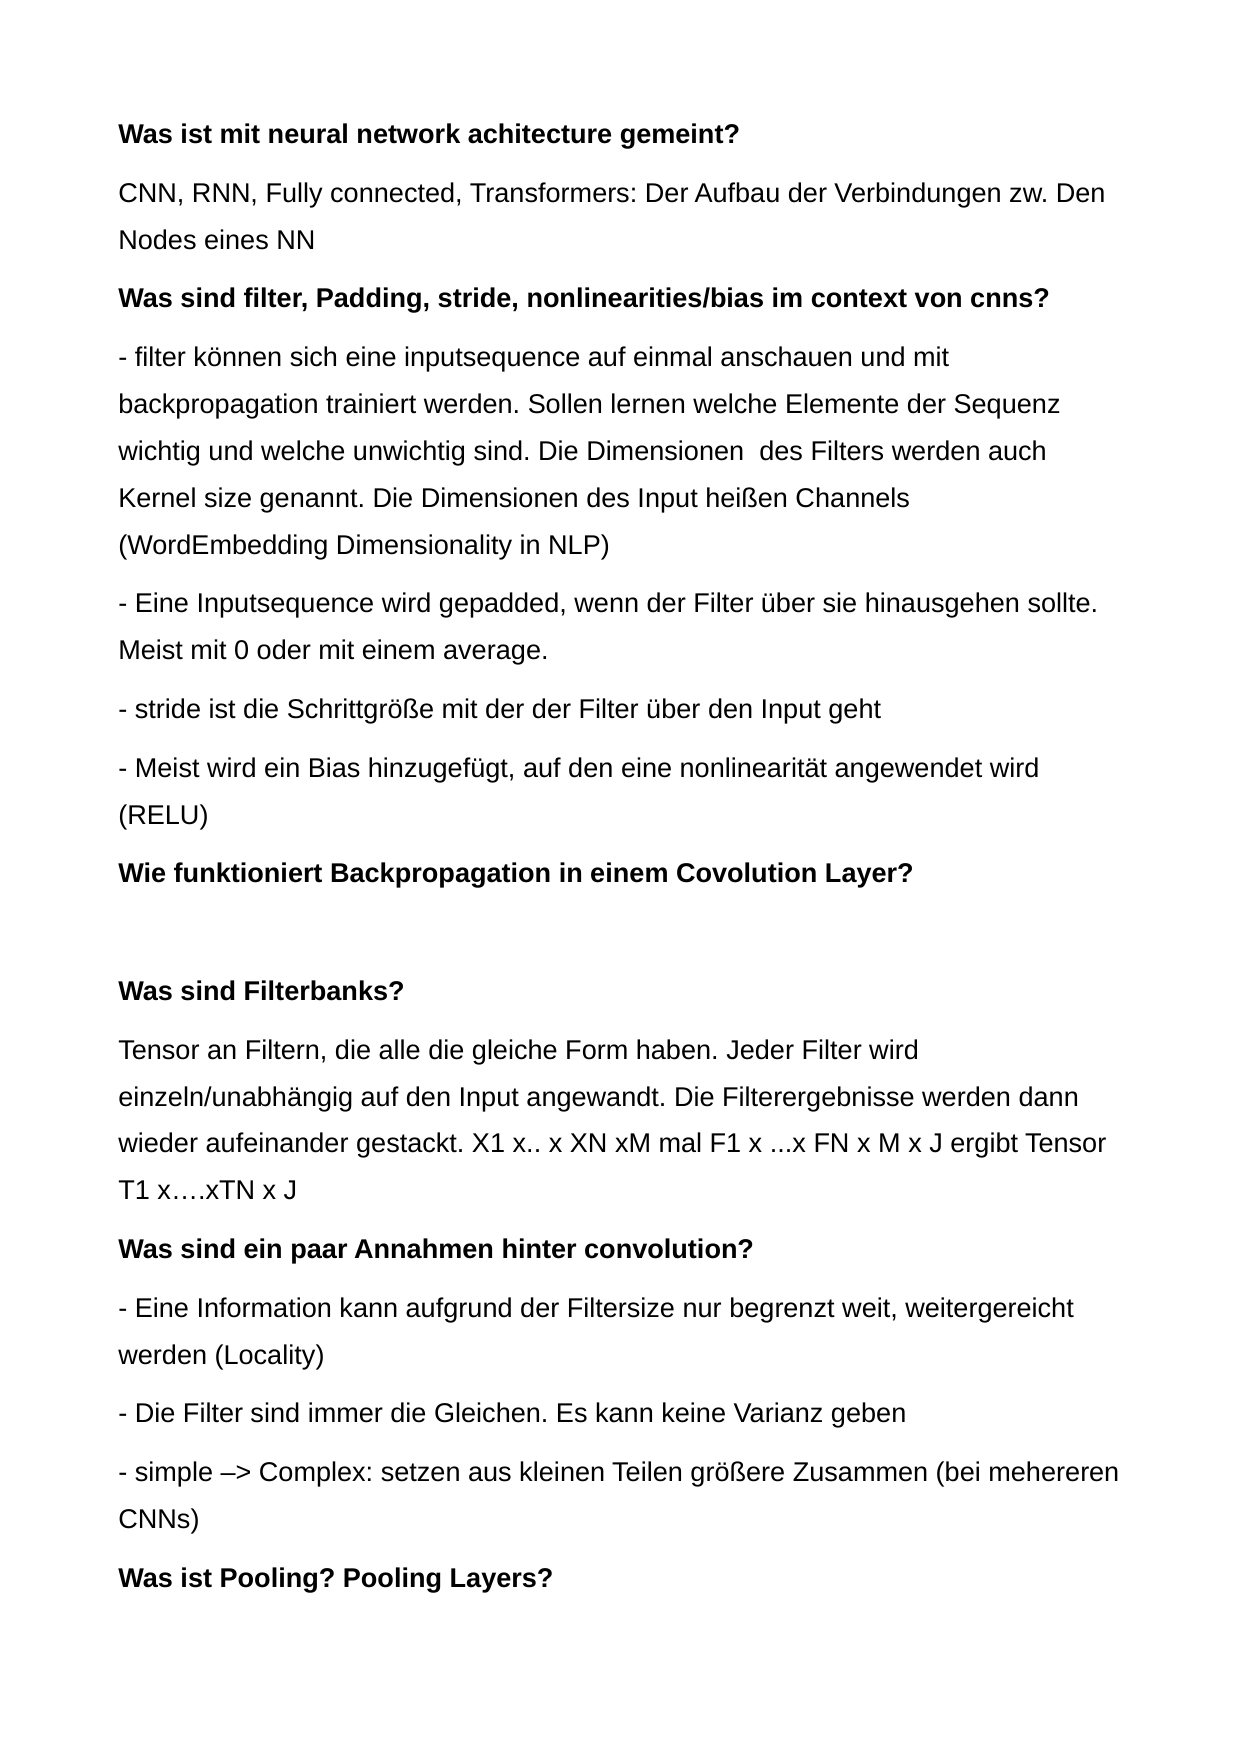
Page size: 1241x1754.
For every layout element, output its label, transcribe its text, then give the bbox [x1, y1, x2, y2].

text - simple –> Complex: setzen aus kleinen Teilen größere Zusammen (bei mehereren CNNs) [118, 1456, 1122, 1534]
text - Meist wird ein Bias hinzugefügt, auf den eine nonlinearität angewendet wird (RELU) [118, 752, 1122, 830]
text CNN, RNN, Fully connected, Transformers: Der Aufbau der Verbindungen zw. Den Nodes eines NN [118, 177, 1122, 255]
text - Eine Inputsequence wird gepadded, wenn der Filter über sie hinausgehen sollte. Meist mit 0 oder mit einem average. [118, 587, 1122, 666]
text - Eine Information kann aufgrund der Filtersize nur begrenzt weit, weitergereicht werden (Locality) [118, 1292, 1122, 1370]
text - filter können sich eine inputsequence auf einmal anschauen und mit backpropagation trainiert werden. Sollen lernen welche Elemente der Sequenz wichtig und welche unwichtig sind. Die Dimensionen des Filters werden auch Kernel size genannt. Die Dimensionen des Input heißen Channels (WordEmbedding Dimensionality in NLP) [118, 341, 1122, 560]
text - stride ist die Schrittgröße mit der der Filter über den Input geht [118, 693, 1122, 724]
text Was sind filter, Padding, stride, nonlinearities/bias im context von cnns? [118, 282, 1122, 314]
text - Die Filter sind immer die Gleichen. Es kann keine Varianz geben [118, 1397, 1122, 1429]
text Wie funktioniert Backpropagation in einem Covolution Layer? [118, 857, 1122, 889]
text Was ist mit neural network achitecture gemeint? [118, 118, 1122, 149]
text Was sind Filterbanks? [118, 975, 1122, 1006]
text Tensor an Filtern, die alle die gleiche Form haben. Jeder Filter wird einzeln/unabhängig auf den Input angewandt. Die Filterergebnisse werden dann wieder aufeinander gestackt. X1 x.. x XN xM mal F1 x ...x FN x M x J ergibt Tensor T1 x….xTN x J [118, 1034, 1122, 1206]
text Was ist Pooling? Pooling Layers? [118, 1562, 1122, 1593]
text Was sind ein paar Annahmen hinter convolution? [118, 1233, 1122, 1264]
